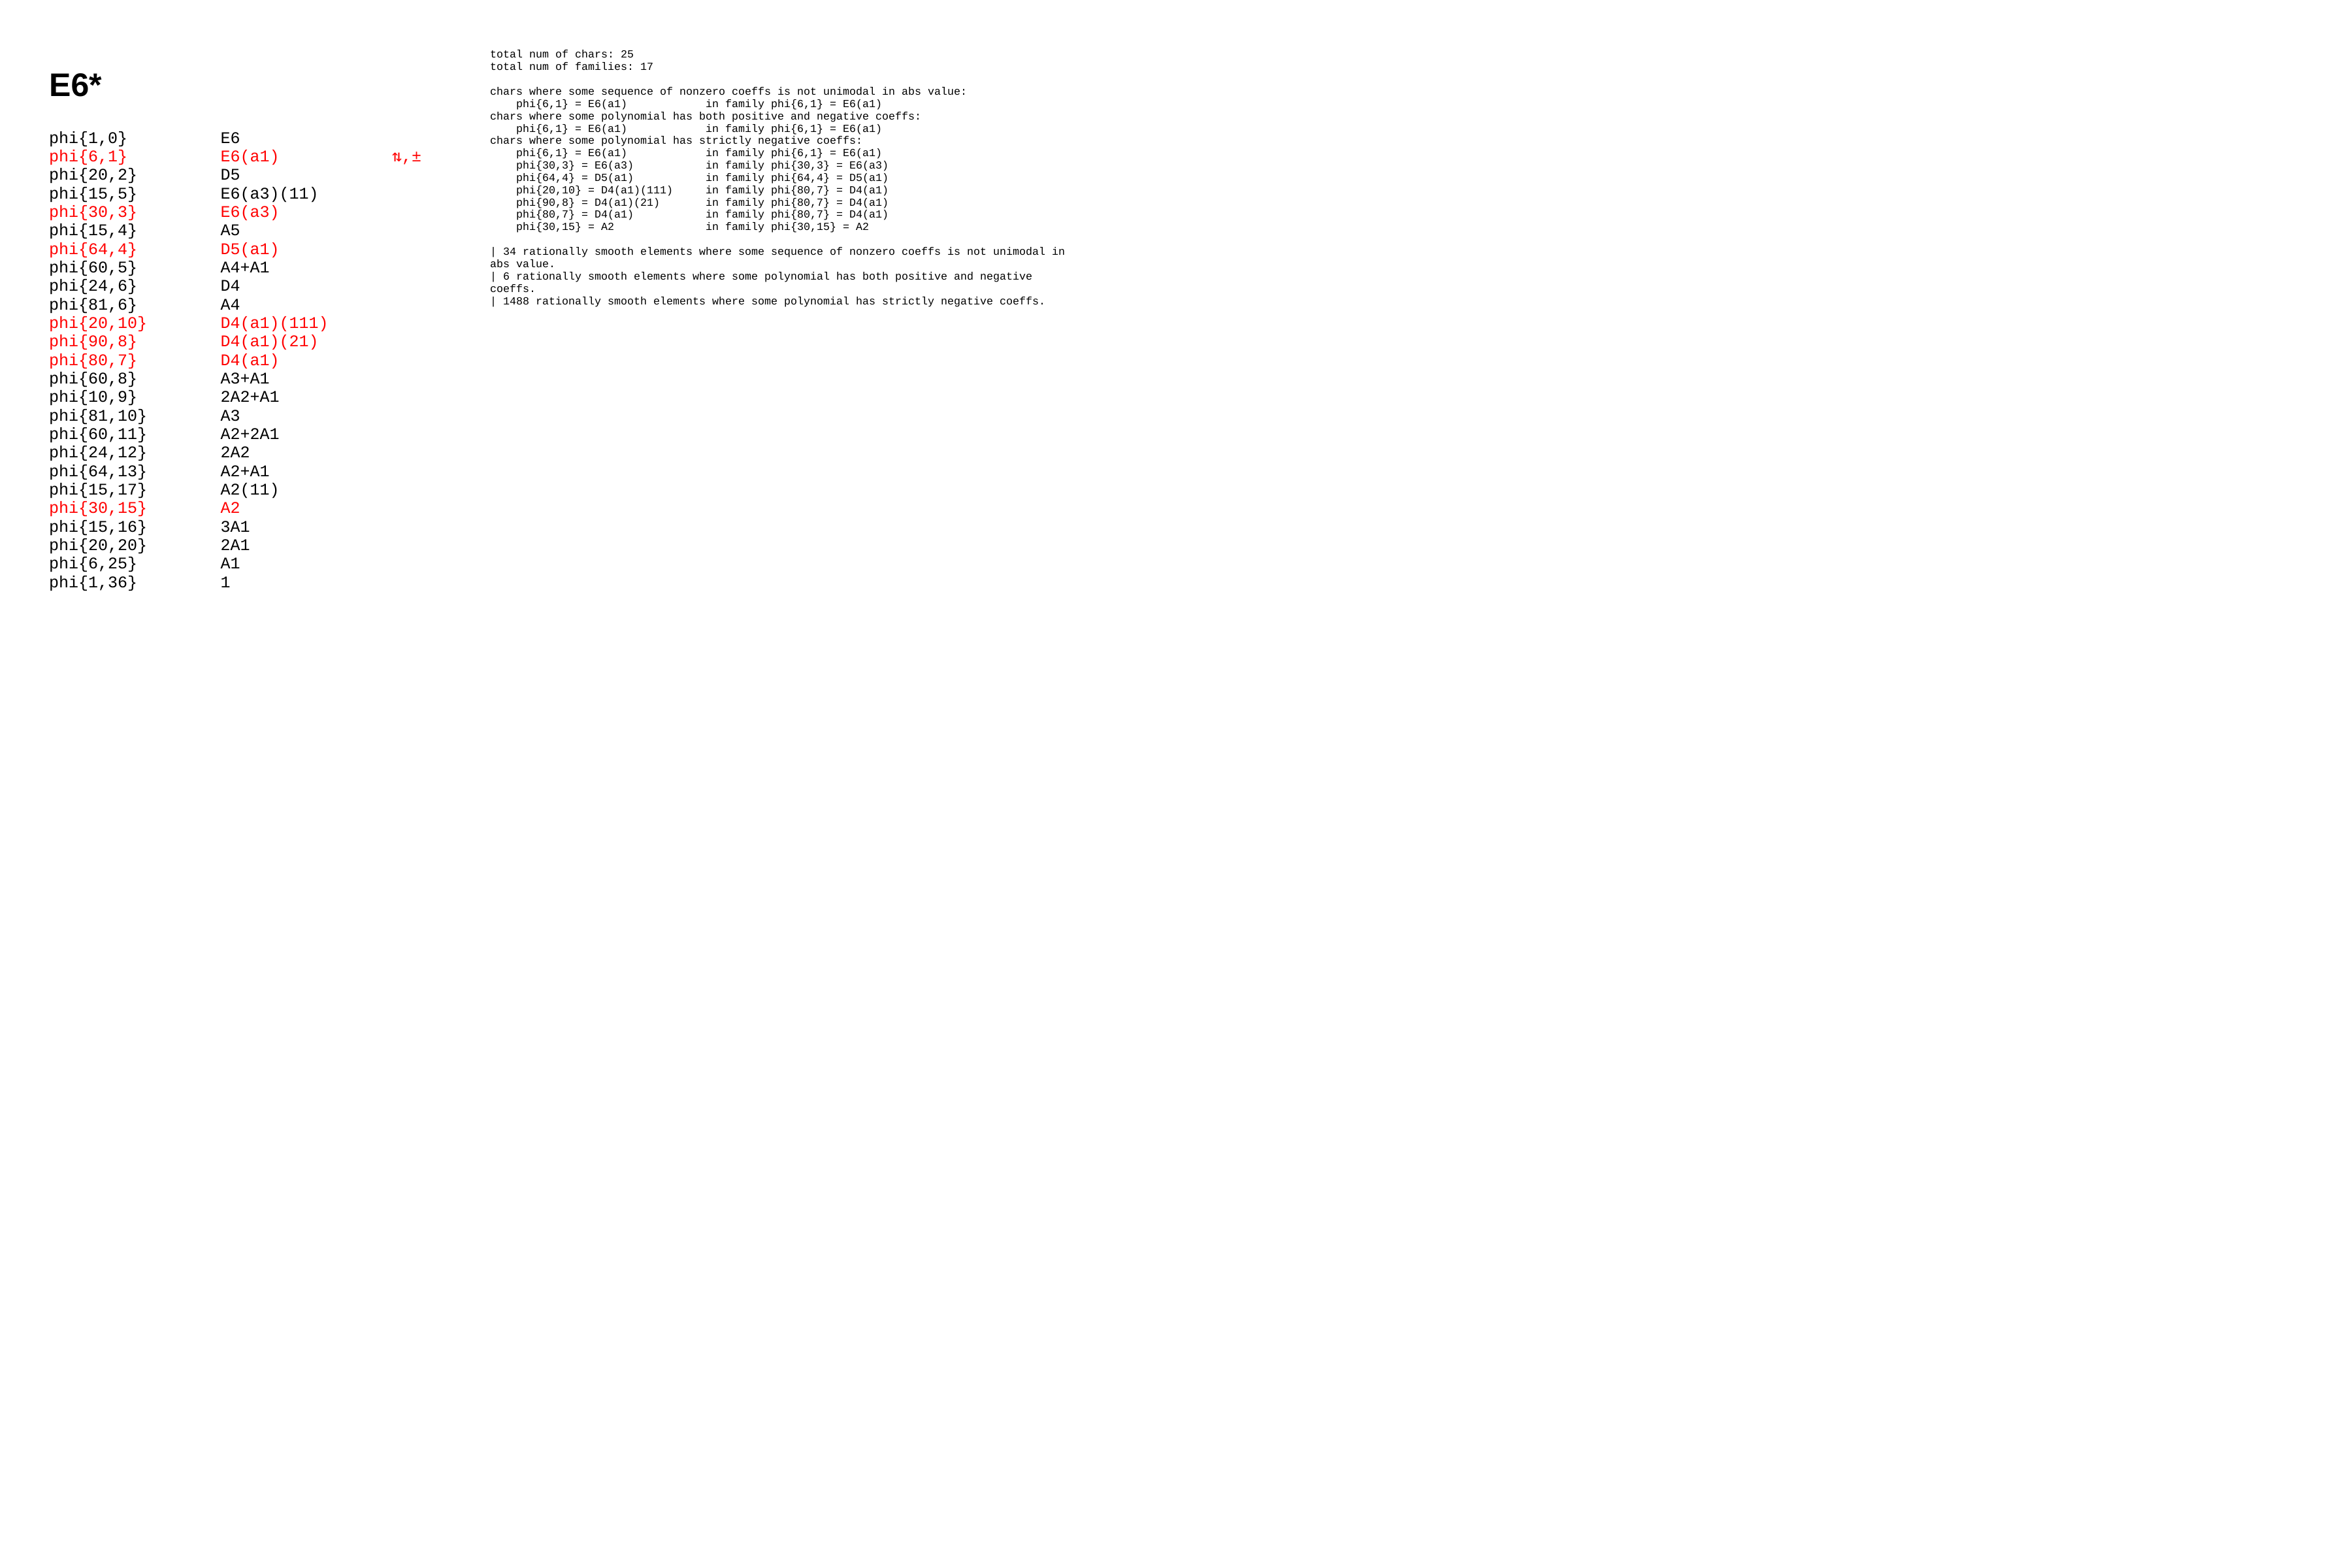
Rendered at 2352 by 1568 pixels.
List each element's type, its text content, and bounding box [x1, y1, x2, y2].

table_cell phi{15,5} [49, 185, 220, 204]
table_cell phi{30,15} [49, 500, 220, 518]
table_cell [392, 185, 465, 204]
table_cell phi{30,3} [49, 204, 220, 222]
table_cell E6(a1) [221, 148, 392, 167]
table_cell phi{15,17} [49, 482, 220, 500]
table_cell [392, 315, 465, 333]
table_cell phi{60,8} [49, 370, 220, 389]
table_cell phi{60,11} [49, 426, 220, 444]
text total num of families: 17 [490, 61, 1078, 74]
text total num of chars: 25 [490, 49, 1078, 61]
table_cell phi{10,9} [49, 389, 220, 407]
text | 34 rationally smooth elements where some sequence of nonzero coeffs is not unimodal in abs value. [490, 246, 1078, 270]
table_cell [392, 240, 465, 259]
table_cell A4 [221, 296, 392, 315]
table_header phi{1,0} [49, 129, 220, 148]
table_cell D4(a1)(21) [221, 333, 392, 351]
table_cell phi{20,20} [49, 537, 220, 555]
table_cell phi{20,10} [49, 315, 220, 333]
text phi{90,8} = D4(a1)(21) in family phi{80,7} = D4(a1) [490, 197, 1078, 209]
table_cell E6(a3)(11) [221, 185, 392, 204]
table_cell A3 [221, 407, 392, 426]
text | 6 rationally smooth elements where some polynomial has both positive and negative coeffs. [490, 270, 1078, 295]
subtitle E6* [49, 65, 465, 103]
table_cell A2+2A1 [221, 426, 392, 444]
table_cell A2+A1 [221, 463, 392, 482]
table_cell phi{6,1} [49, 148, 220, 167]
text phi{20,10} = D4(a1)(111) in family phi{80,7} = D4(a1) [490, 184, 1078, 197]
table_cell [392, 370, 465, 389]
table_cell phi{15,16} [49, 518, 220, 537]
table_cell A3+A1 [221, 370, 392, 389]
table_cell ⇅,± [392, 148, 465, 167]
table_cell [392, 278, 465, 296]
table_cell phi{20,2} [49, 167, 220, 185]
table_cell A2(11) [221, 482, 392, 500]
table_cell D5 [221, 167, 392, 185]
table_cell [392, 482, 465, 500]
table_cell A4+A1 [221, 259, 392, 278]
table_cell phi{81,10} [49, 407, 220, 426]
table_cell [392, 518, 465, 537]
text phi{30,15} = A2 in family phi{30,15} = A2 [490, 221, 1078, 234]
table_cell phi{64,4} [49, 240, 220, 259]
text phi{6,1} = E6(a1) in family phi{6,1} = E6(a1) [490, 148, 1078, 160]
table_header [392, 129, 465, 148]
table_cell [392, 167, 465, 185]
table_cell [392, 351, 465, 370]
text chars where some polynomial has strictly negative coeffs: [490, 135, 1078, 148]
table_cell phi{1,36} [49, 574, 220, 593]
text | 1488 rationally smooth elements where some polynomial has strictly negative coeffs. [490, 295, 1078, 308]
table_cell phi{64,13} [49, 463, 220, 482]
table_cell D4(a1)(111) [221, 315, 392, 333]
table_cell 3A1 [221, 518, 392, 537]
text phi{30,3} = E6(a3) in family phi{30,3} = E6(a3) [490, 160, 1078, 172]
table_cell [392, 500, 465, 518]
table_cell 2A1 [221, 537, 392, 555]
table_cell A5 [221, 222, 392, 240]
table_cell [392, 296, 465, 315]
table_cell 1 [221, 574, 392, 593]
table_cell phi{60,5} [49, 259, 220, 278]
table_cell [392, 222, 465, 240]
table_cell [392, 204, 465, 222]
text phi{80,7} = D4(a1) in family phi{80,7} = D4(a1) [490, 209, 1078, 221]
table_cell phi{90,8} [49, 333, 220, 351]
table_cell 2A2 [221, 444, 392, 463]
table_header E6 [221, 129, 392, 148]
table_cell [392, 555, 465, 574]
table_cell [392, 537, 465, 555]
table_cell [392, 574, 465, 593]
text phi{6,1} = E6(a1) in family phi{6,1} = E6(a1) [490, 123, 1078, 135]
table_cell [392, 259, 465, 278]
table_cell E6(a3) [221, 204, 392, 222]
table_cell [392, 463, 465, 482]
table_cell D5(a1) [221, 240, 392, 259]
table_cell [392, 389, 465, 407]
table_cell phi{81,6} [49, 296, 220, 315]
table_cell phi{15,4} [49, 222, 220, 240]
table_cell [392, 333, 465, 351]
table_cell [392, 444, 465, 463]
table_cell D4(a1) [221, 351, 392, 370]
text chars where some polynomial has both positive and negative coeffs: [490, 110, 1078, 123]
table_cell A2 [221, 500, 392, 518]
table_cell A1 [221, 555, 392, 574]
text phi{6,1} = E6(a1) in family phi{6,1} = E6(a1) [490, 98, 1078, 110]
table_cell phi{24,6} [49, 278, 220, 296]
table_cell [392, 407, 465, 426]
table_cell [392, 426, 465, 444]
table_cell phi{6,25} [49, 555, 220, 574]
text chars where some sequence of nonzero coeffs is not unimodal in abs value: [490, 86, 1078, 98]
table_cell D4 [221, 278, 392, 296]
text phi{64,4} = D5(a1) in family phi{64,4} = D5(a1) [490, 172, 1078, 184]
table_cell 2A2+A1 [221, 389, 392, 407]
table_cell phi{80,7} [49, 351, 220, 370]
table_cell phi{24,12} [49, 444, 220, 463]
